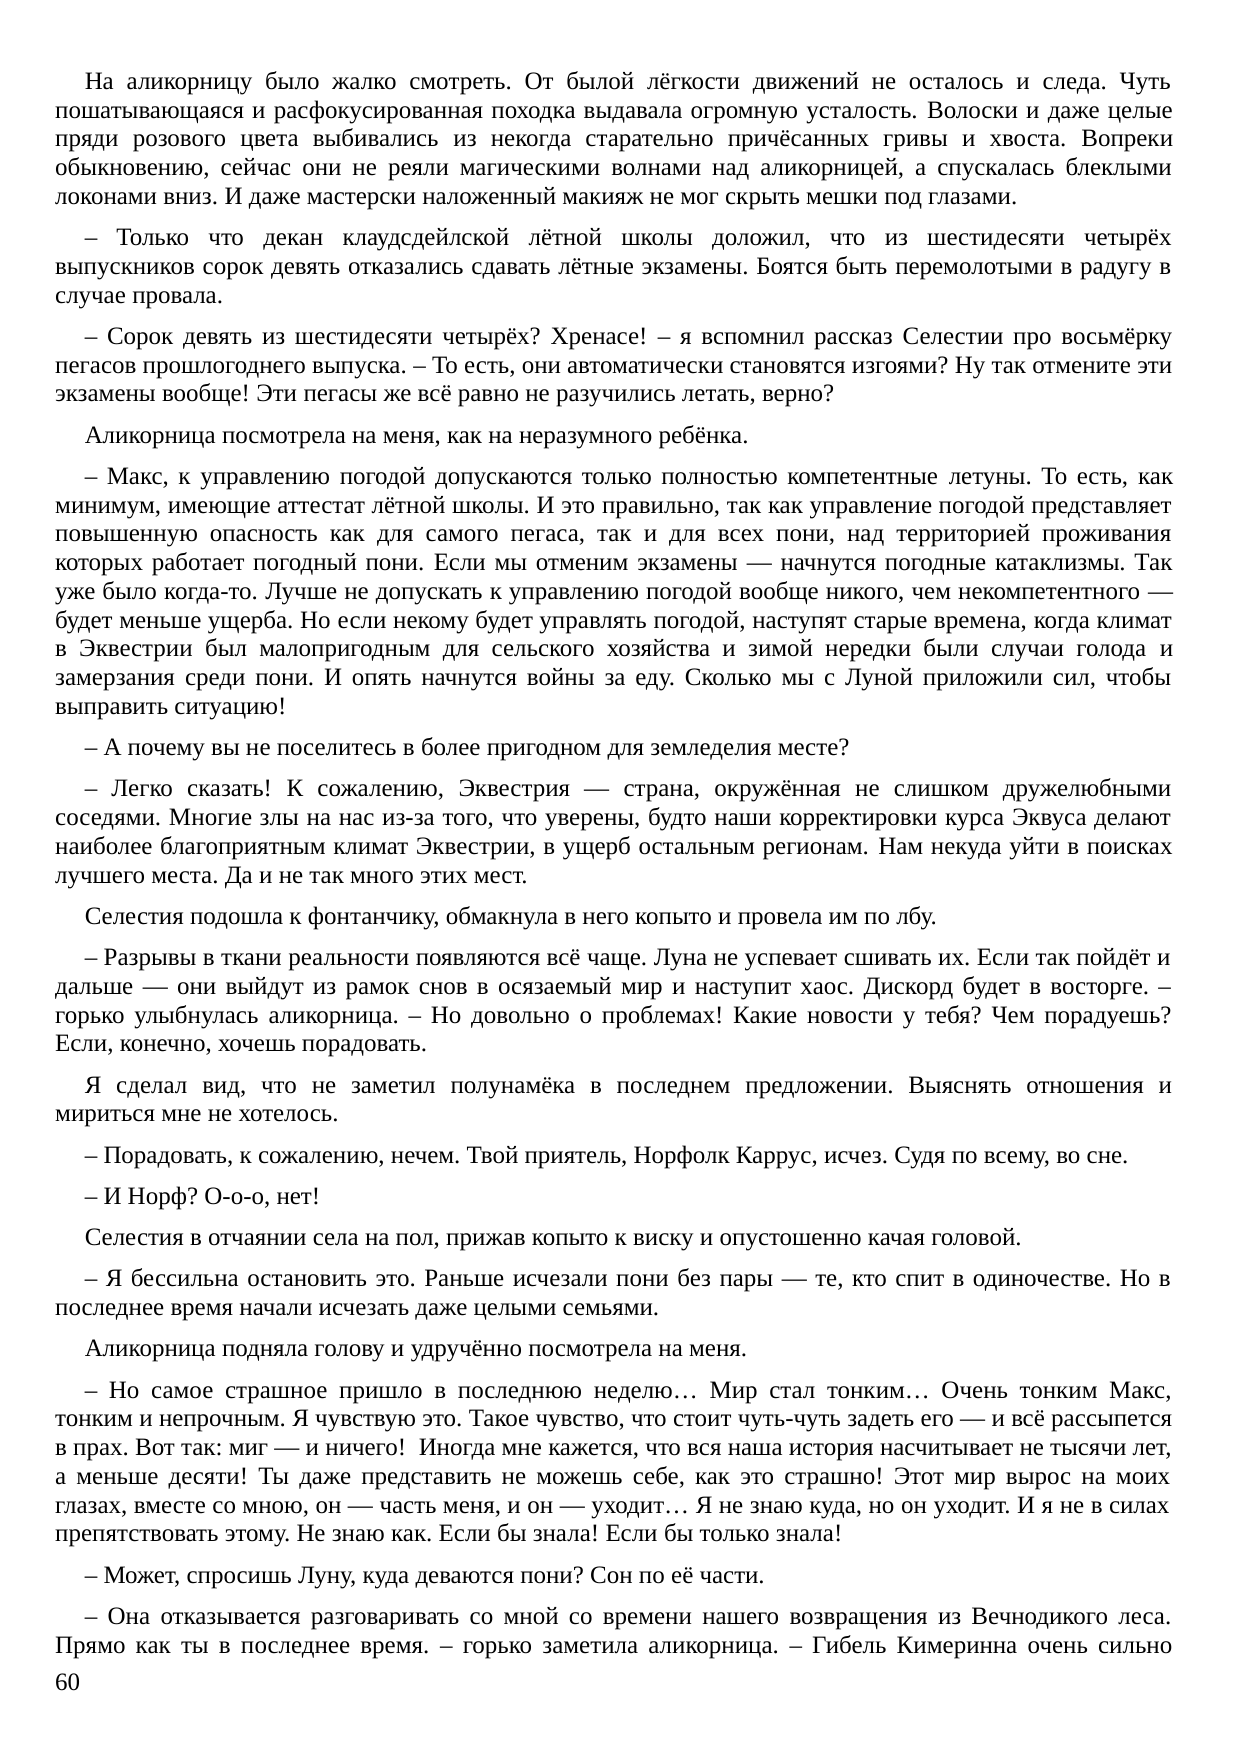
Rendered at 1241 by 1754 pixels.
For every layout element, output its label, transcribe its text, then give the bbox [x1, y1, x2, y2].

text – Разрывы в ткани реальности появляются всё чаще. Луна не успевает сшивать их. Если так пойдёт и дальше — они выйдут из рамок снов в осязаемый мир и наступит хаос. Дискорд будет в восторге. – горько улыбнулась аликорница. – Но довольно о проблемах! Какие новости у тебя? Чем порадуешь? Если, конечно, хочешь порадовать. [55, 942, 1173, 1057]
text Аликорница подняла голову и удручённо посмотрела на меня. [55, 1333, 1173, 1362]
text – Может, спросишь Луну, куда деваются пони? Сон по её части. [55, 1560, 1173, 1588]
text – Я бессильна остановить это. Раньше исчезали пони без пары — те, кто спит в одиночестве. Но в последнее время начали исчезать даже целыми семьями. [55, 1263, 1173, 1321]
text Аликорница посмотрела на меня, как на неразумного ребёнка. [55, 420, 1173, 448]
text – А почему вы не поселитесь в более пригодном для земледелия месте? [55, 732, 1173, 761]
text Я сделал вид, что не заметил полунамёка в последнем предложении. Выяснять отношения и мириться мне не хотелось. [55, 1070, 1173, 1127]
text – Она отказывается разговаривать со мной со времени нашего возвращения из Вечнодикого леса. Прямо как ты в последнее время. – горько заметила аликорница. – Гибель Кимеринна очень сильно [55, 1601, 1173, 1658]
text Селестия в отчаянии села на пол, прижав копыто к виску и опустошенно качая головой. [55, 1222, 1173, 1251]
text – Сорок девять из шестидесяти четырёх? Хренасе! – я вспомнил рассказ Селестии про восьмёрку пегасов прошлогоднего выпуска. – То есть, они автоматически становятся изгоями? Ну так отмените эти экзамены вообще! Эти пегасы же всё равно не разучились летать, верно? [55, 321, 1173, 407]
text – Но самое страшное пришло в последнюю неделю… Мир стал тонким… Очень тонким Макс, тонким и непрочным. Я чувствую это. Такое чувство, что стоит чуть-чуть задеть его — и всё рассыпется в прах. Вот так: миг — и ничего! Иногда мне кажется, что вся наша история насчитывает не тысячи лет, а меньше десяти! Ты даже представить не можешь себе, как это страшно! Этот мир вырос на моих глазах, вместе со мною, он — часть меня, и он — уходит… Я не знаю куда, но он уходит. И я не в силах препятствовать этому. Не знаю как. Если бы знала! Если бы только знала! [55, 1375, 1173, 1547]
text – Только что декан клаудсдейлской лётной школы доложил, что из шестидесяти четырёх выпускников сорок девять отказались сдавать лётные экзамены. Боятся быть перемолотыми в радугу в случае провала. [55, 222, 1173, 308]
text – Легко сказать! К сожалению, Эквестрия — страна, окружённая не слишком дружелюбными соседями. Многие злы на нас из-за того, что уверены, будто наши корректировки курса Эквуса делают наиболее благоприятным климат Эквестрии, в ущерб остальным регионам. Нам некуда уйти в поисках лучшего места. Да и не так много этих мест. [55, 773, 1173, 888]
text Селестия подошла к фонтанчику, обмакнула в него копыто и провела им по лбу. [55, 901, 1173, 930]
text – И Норф? О-о-о, нет! [55, 1181, 1173, 1210]
text На аликорницу было жалко смотреть. От былой лёгкости движений не осталось и следа. Чуть пошатывающаяся и расфокусированная походка выдавала огромную усталость. Волоски и даже целые пряди розового цвета выбивались из некогда старательно причёсанных гривы и хвоста. Вопреки обыкновению, сейчас они не реяли магическими волнами над аликорницей, а спускалась блеклыми локонами вниз. И даже мастерски наложенный макияж не мог скрыть мешки под глазами. [55, 66, 1173, 210]
text – Порадовать, к сожалению, нечем. Твой приятель, Норфолк Каррус, исчез. Судя по всему, во сне. [55, 1140, 1173, 1168]
text – Макс, к управлению погодой допускаются только полностью компетентные летуны. То есть, как минимум, имеющие аттестат лётной школы. И это правильно, так как управление погодой представляет повышенную опасность как для самого пегаса, так и для всех пони, над территорией проживания которых работает погодный пони. Если мы отменим экзамены — начнутся погодные катаклизмы. Так уже было когда-то. Лучше не допускать к управлению погодой вообще никого, чем некомпетентного — будет меньше ущерба. Но если некому будет управлять погодой, наступят старые времена, когда климат в Эквестрии был малопригодным для сельского хозяйства и зимой нередки были случаи голода и замерзания среди пони. И опять начнутся войны за еду. Сколько мы с Луной приложили сил, чтобы выправить ситуацию! [55, 461, 1173, 720]
